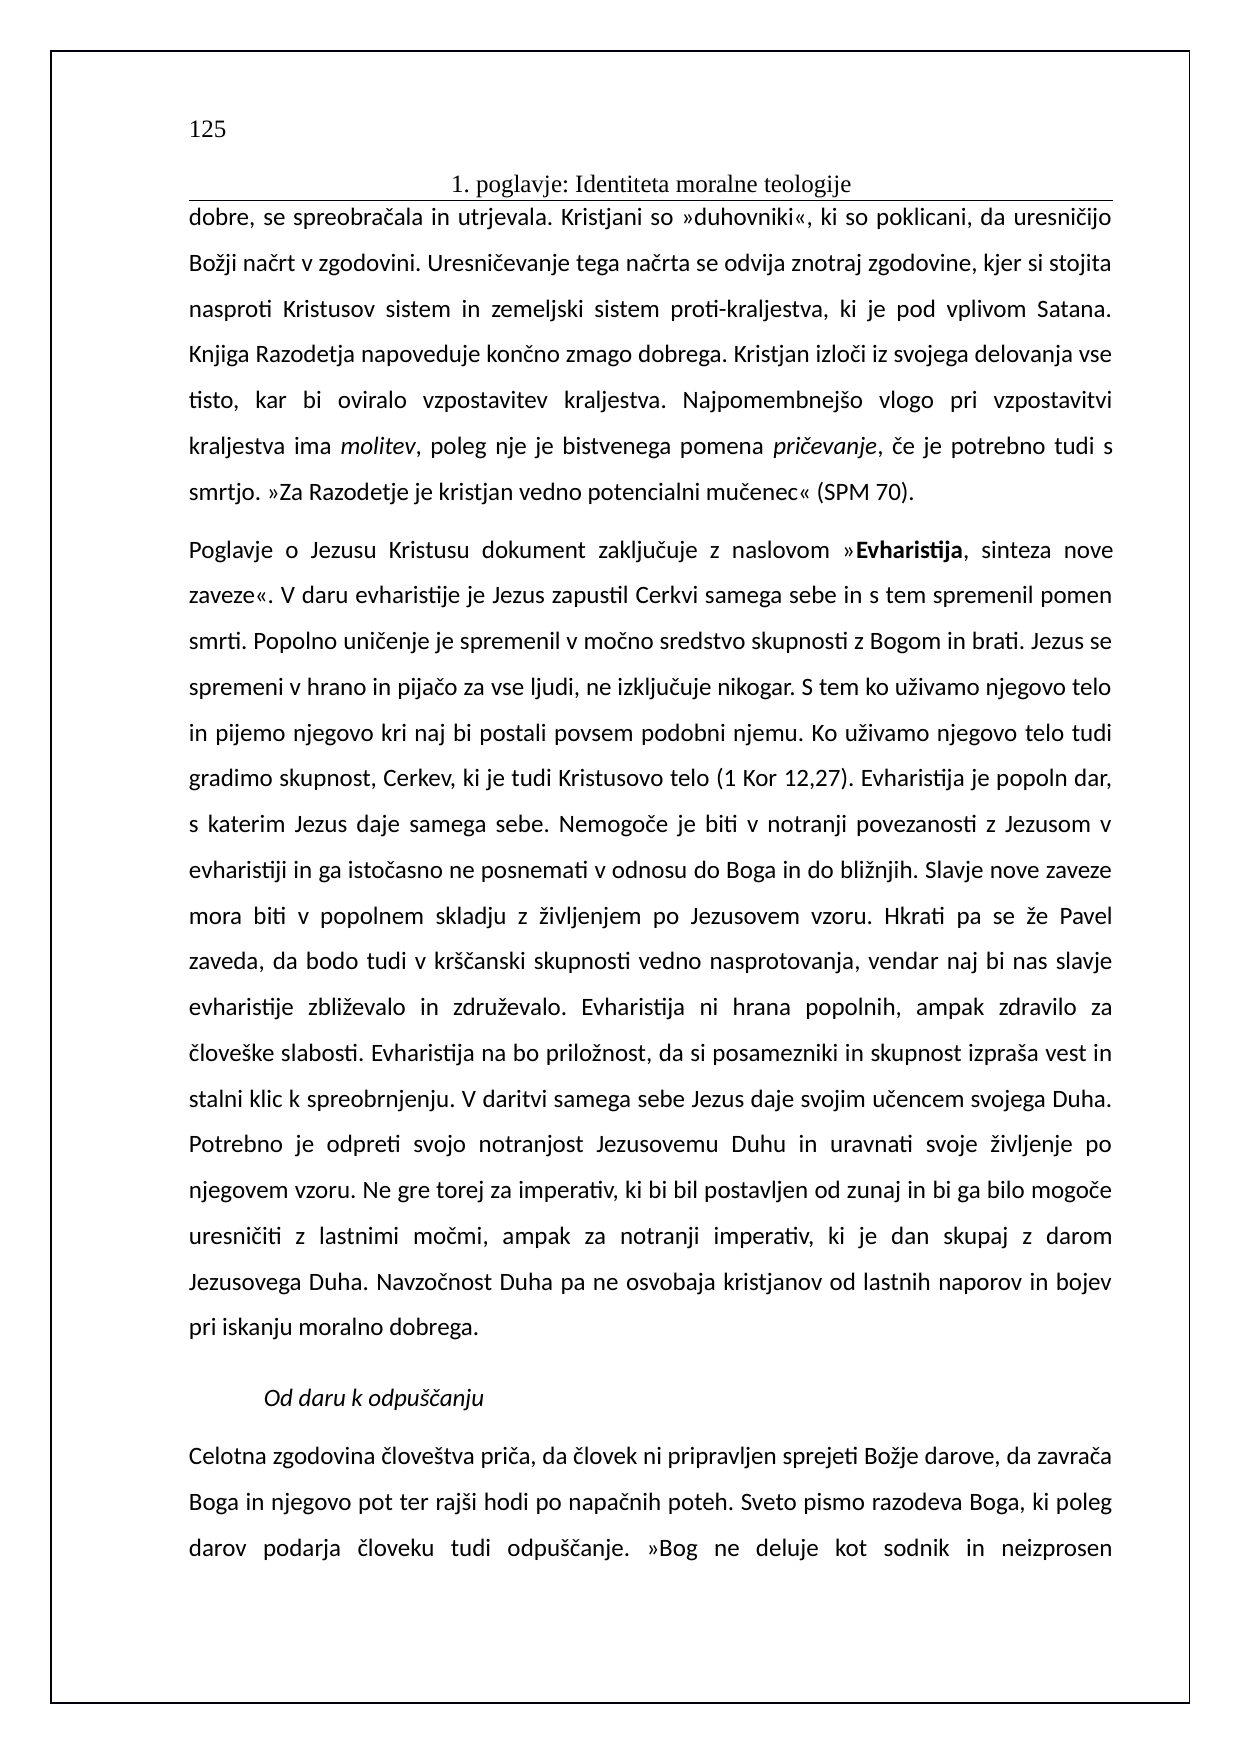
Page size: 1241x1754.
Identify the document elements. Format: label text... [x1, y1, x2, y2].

subtitle Od daru k odpuščanju [189, 1382, 1113, 1413]
text Poglavje o Jezusu Kristusu dokument zaključuje z naslovom »Evharistija, sinteza nove zaveze«. V daru evharistije je Jezus zapustil Cerkvi samega sebe in s tem spremenil pomen smrti. Popolno uničenje je spremenil v močno sredstvo skupnosti z Bogom in brati. Jezus se spremeni v hrano in pijačo za vse ljudi, ne izključuje nikogar. S tem ko uživamo njegovo telo in pijemo njegovo kri naj bi postali povsem podobni njemu. Ko uživamo njegovo telo tudi gradimo skupnost, Cerkev, ki je tudi Kristusovo telo (1 Kor 12,27). Evharistija je popoln dar, s katerim Jezus daje samega sebe. Nemogoče je biti v notranji povezanosti z Jezusom v evharistiji in ga istočasno ne posnemati v odnosu do Boga in do bližnjih. Slavje nove zaveze mora biti v popolnem skladju z življenjem po Jezusovem vzoru. Hkrati pa se že Pavel zaveda, da bodo tudi v krščanski skupnosti vedno nasprotovanja, vendar naj bi nas slavje evharistije zbliževalo in združevalo. Evharistija ni hrana popolnih, ampak zdravilo za človeške slabosti. Evharistija na bo priložnost, da si posamezniki in skupnost izpraša vest in stalni klic k spreobrnjenju. V daritvi samega sebe Jezus daje svojim učencem svojega Duha. Potrebno je odpreti svojo notranjost Jezusovemu Duhu in uravnati svoje življenje po njegovem vzoru. Ne gre torej za imperativ, ki bi bil postavljen od zunaj in bi ga bilo mogoče uresničiti z lastnimi močmi, ampak za notranji imperativ, ki je dan skupaj z darom Jezusovega Duha. Navzočnost Duha pa ne osvobaja kristjanov od lastnih naporov in bojev pri iskanju moralno dobrega. [189, 534, 1113, 1342]
text dobre, se spreobračala in utrjevala. Kristjani so »duhovniki«, ki so poklicani, da uresničijo Božji načrt v zgodovini. Uresničevanje tega načrta se odvija znotraj zgodovine, kjer si stojita nasproti Kristusov sistem in zemeljski sistem proti-kraljestva, ki je pod vplivom Satana. Knjiga Razodetja napoveduje končno zmago dobrega. Kristjan izloči iz svojega delovanja vse tisto, kar bi oviralo vzpostavitev kraljestva. Najpomembnejšo vlogo pri vzpostavitvi kraljestva ima molitev, poleg nje je bistvenega pomena pričevanje, če je potrebno tudi s smrtjo. »Za Razodetje je kristjan vedno potencialni mučenec« (SPM 70). [189, 201, 1113, 506]
text Celotna zgodovina človeštva priča, da človek ni pripravljen sprejeti Božje darove, da zavrača Boga in njegovo pot ter rajši hodi po napačnih poteh. Sveto pismo razodeva Boga, ki poleg darov podarja človeku tudi odpuščanje. »Bog ne deluje kot sodnik in neizprosen [189, 1440, 1113, 1562]
